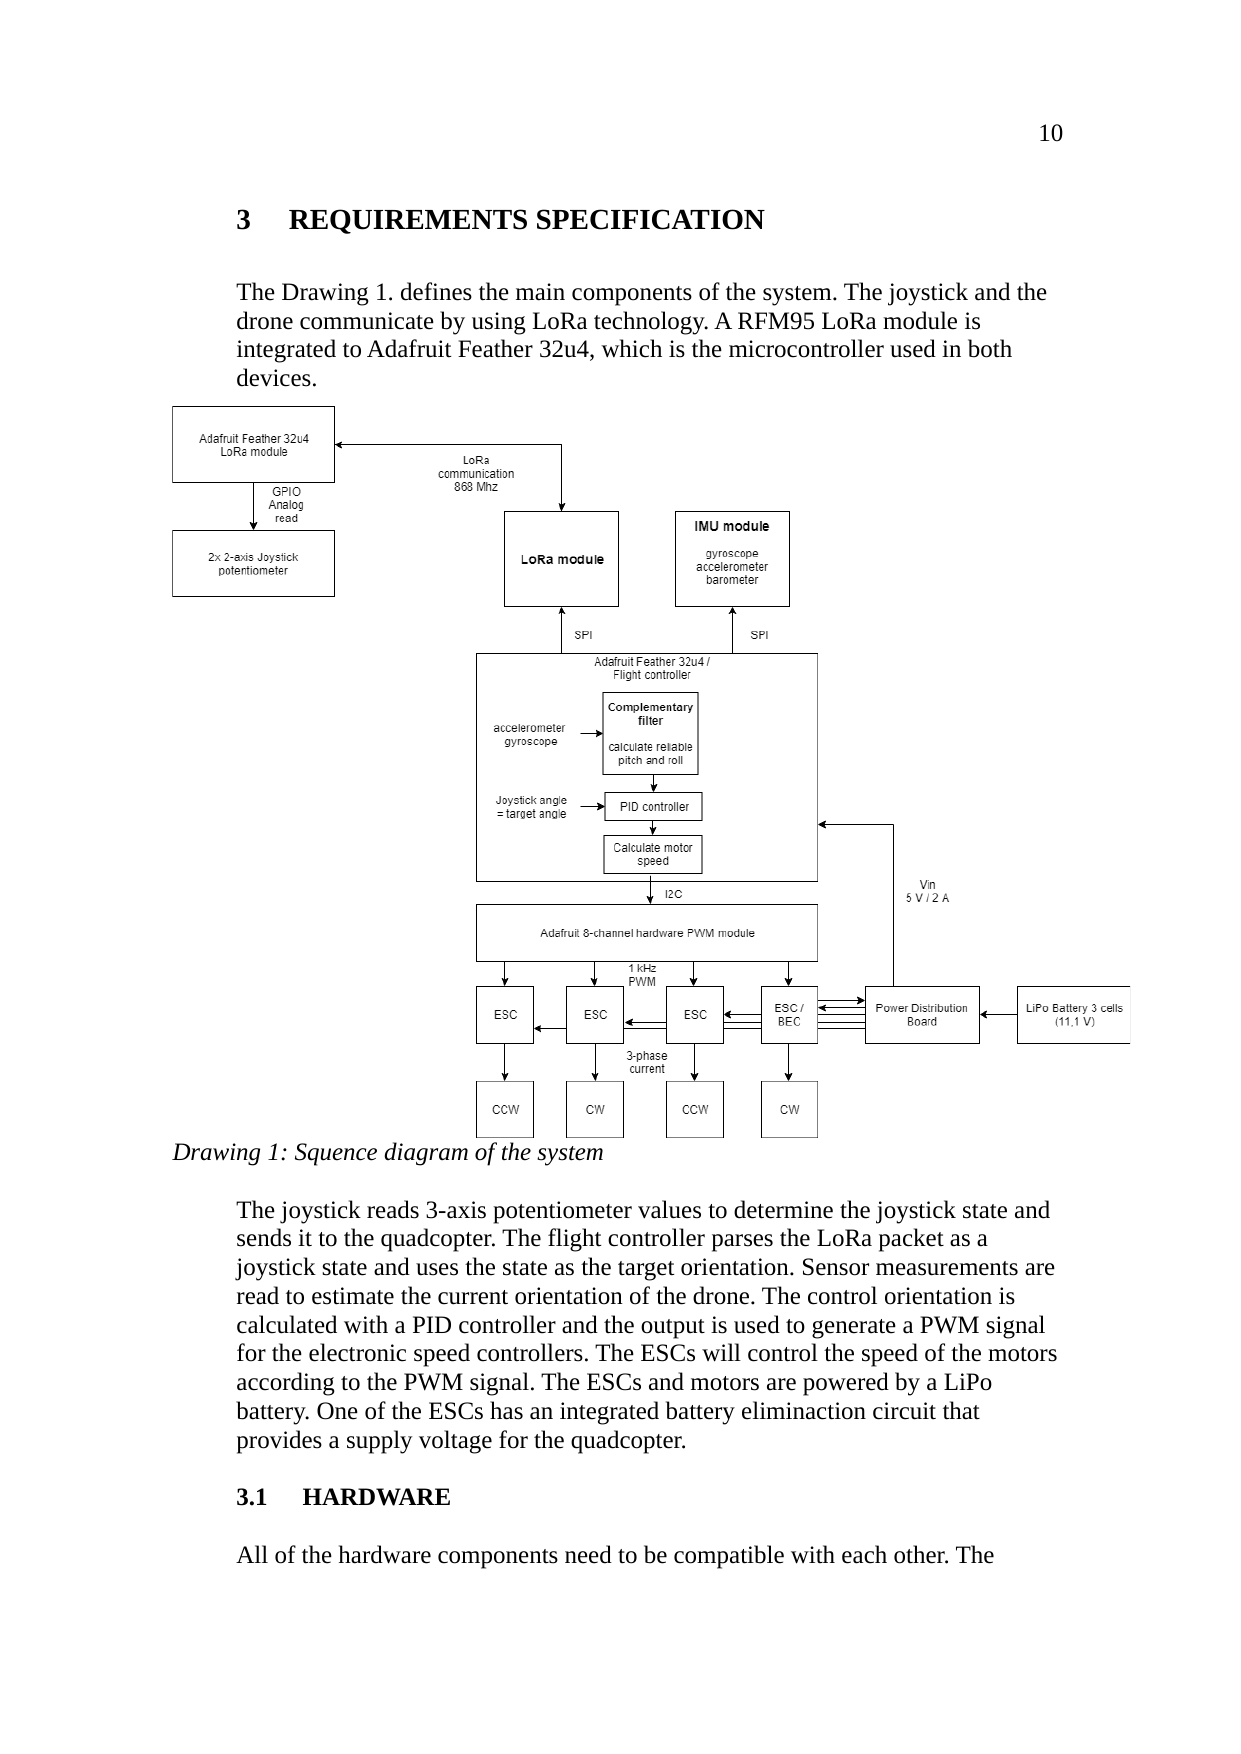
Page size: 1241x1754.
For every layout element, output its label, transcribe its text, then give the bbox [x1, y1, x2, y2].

text Drawing 1: Squence diagram of the system [172, 1138, 1130, 1166]
text The Drawing 1. defines the main components of the system. The joystick and the drone communicate by using LoRa technology. A RFM95 LoRa module is integrated to Adafruit Feather 32u4, which is the microcontroller used in both devices. [236, 277, 1063, 392]
text The joystick reads 3-axis potentiometer values to determine the joystick state and sends it to the quadcopter. The flight controller parses the LoRa packet as a joystick state and uses the state as the target orientation. Sensor measurements are read to estimate the current orientation of the drone. The control orientation is calculated with a PID controller and the output is used to generate a PWM signal for the electronic speed controllers. The ESCs will control the speed of the motors according to the PWM signal. The ESCs and motors are powered by a LiPo battery. One of the ESCs has an integrated battery eliminaction circuit that provides a supply voltage for the quadcopter. [236, 1195, 1063, 1453]
subtitle Requirements specification [236, 202, 1063, 236]
picture [172, 406, 1131, 1138]
subtitle Hardware [236, 1482, 1063, 1511]
text All of the hardware components need to be compatible with each other. The [236, 1540, 1063, 1568]
